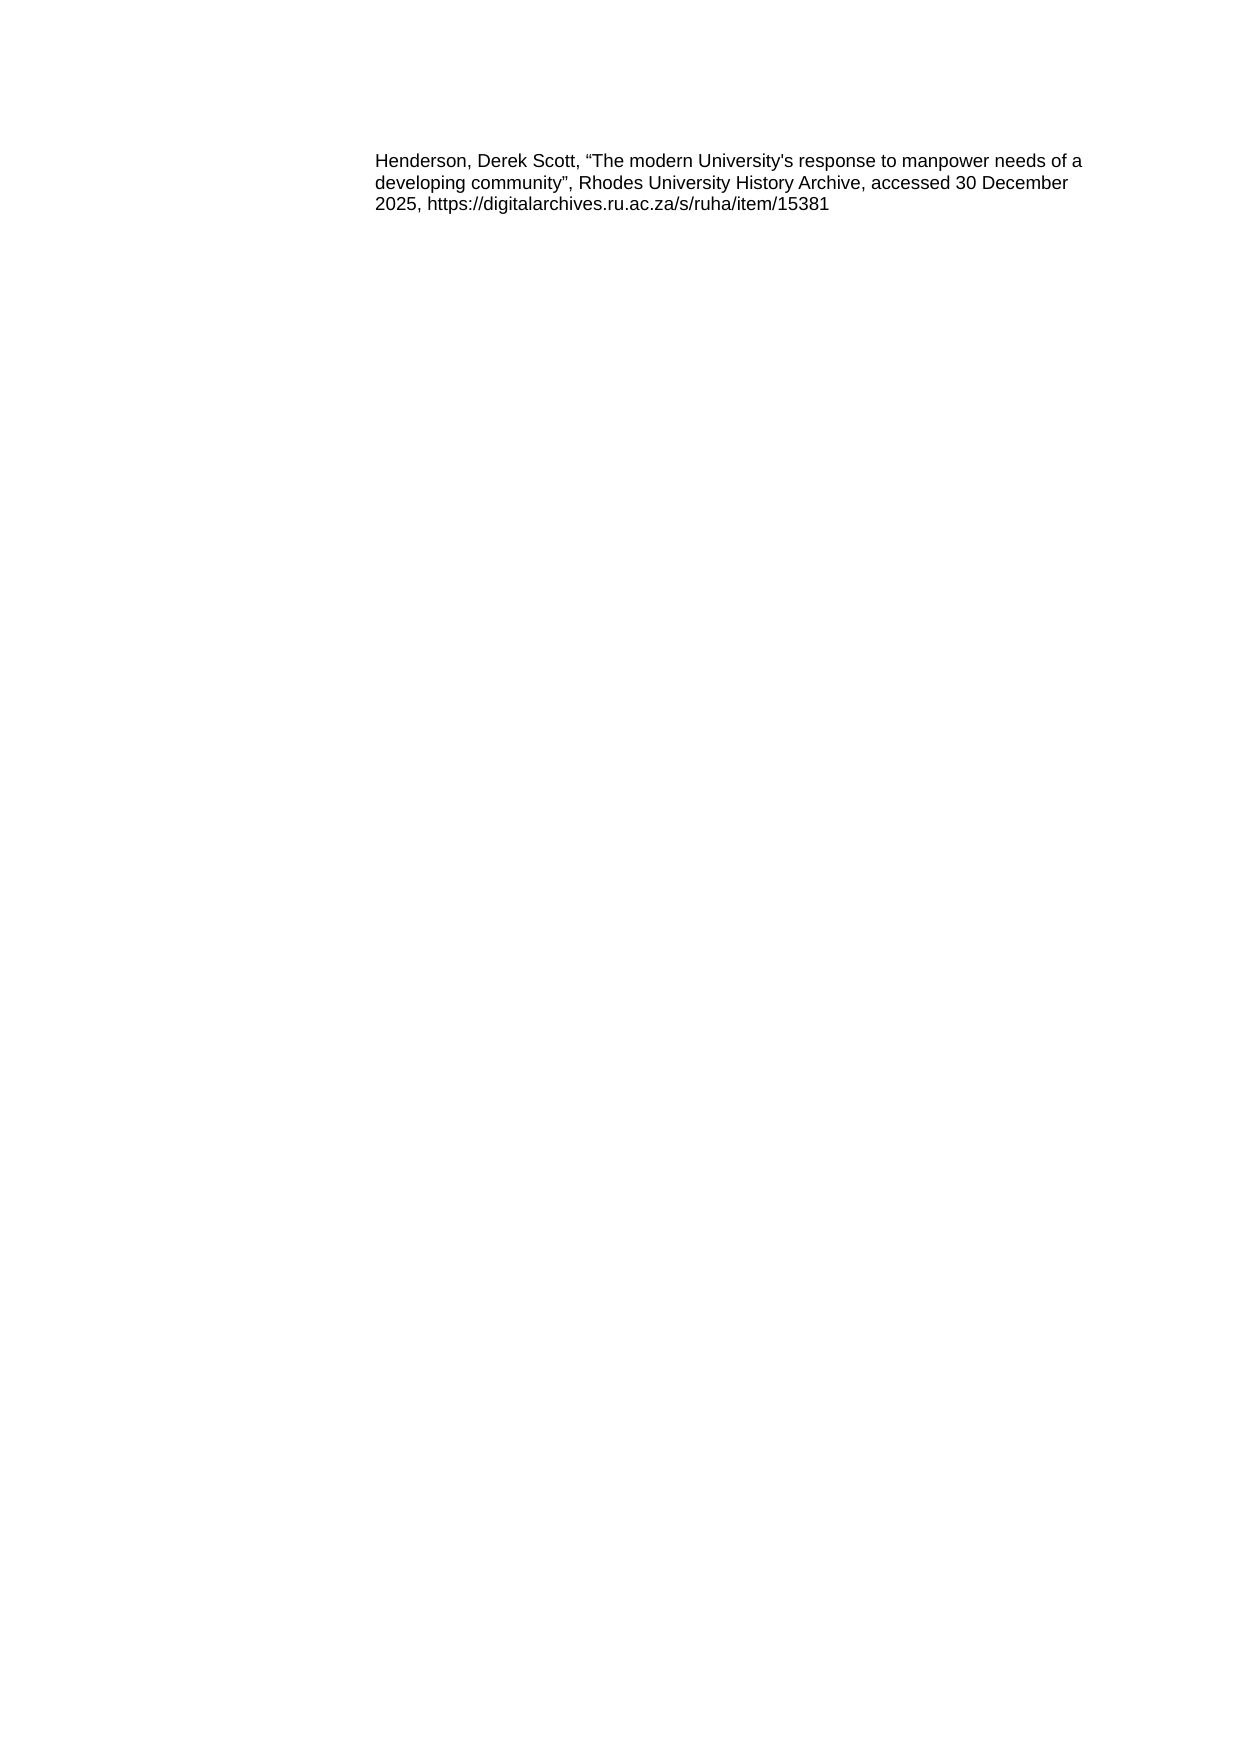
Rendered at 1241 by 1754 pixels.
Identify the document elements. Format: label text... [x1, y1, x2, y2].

text Henderson, Derek Scott, “The modern University's response to manpower needs of a developing community”, Rhodes University History Archive, accessed 30 December 2025, https://digitalarchives.ru.ac.za/s/ruha/item/15381 [375, 150, 1090, 215]
